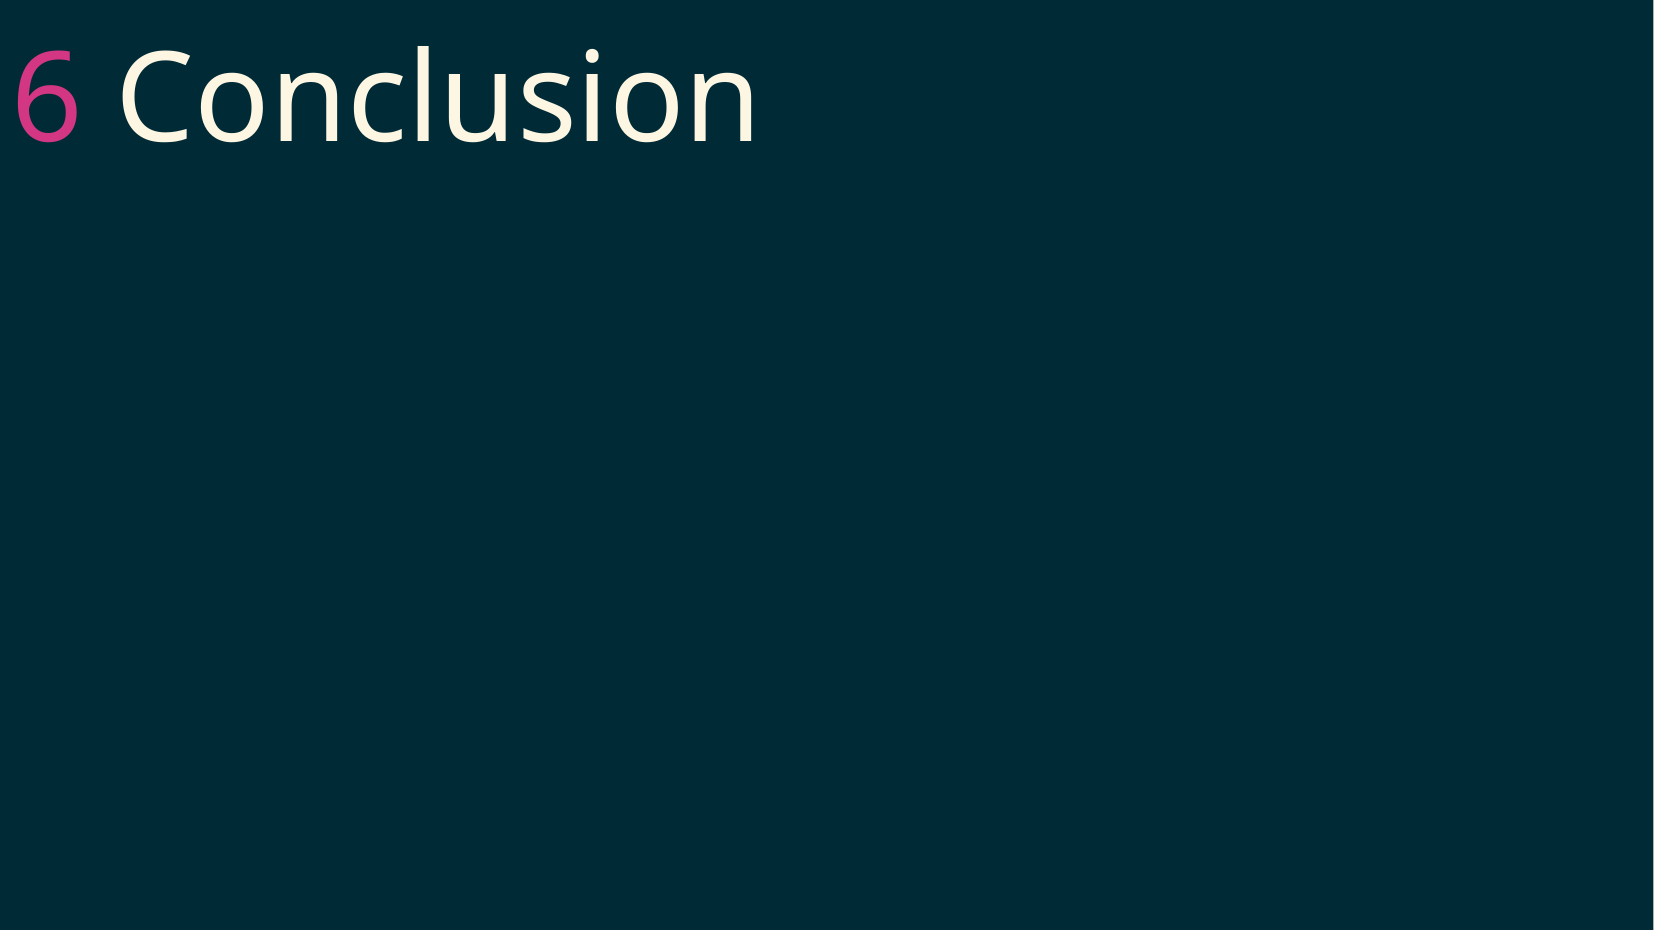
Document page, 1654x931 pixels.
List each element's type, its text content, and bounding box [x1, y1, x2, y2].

title 6 Conclusion [11, 7, 1501, 164]
